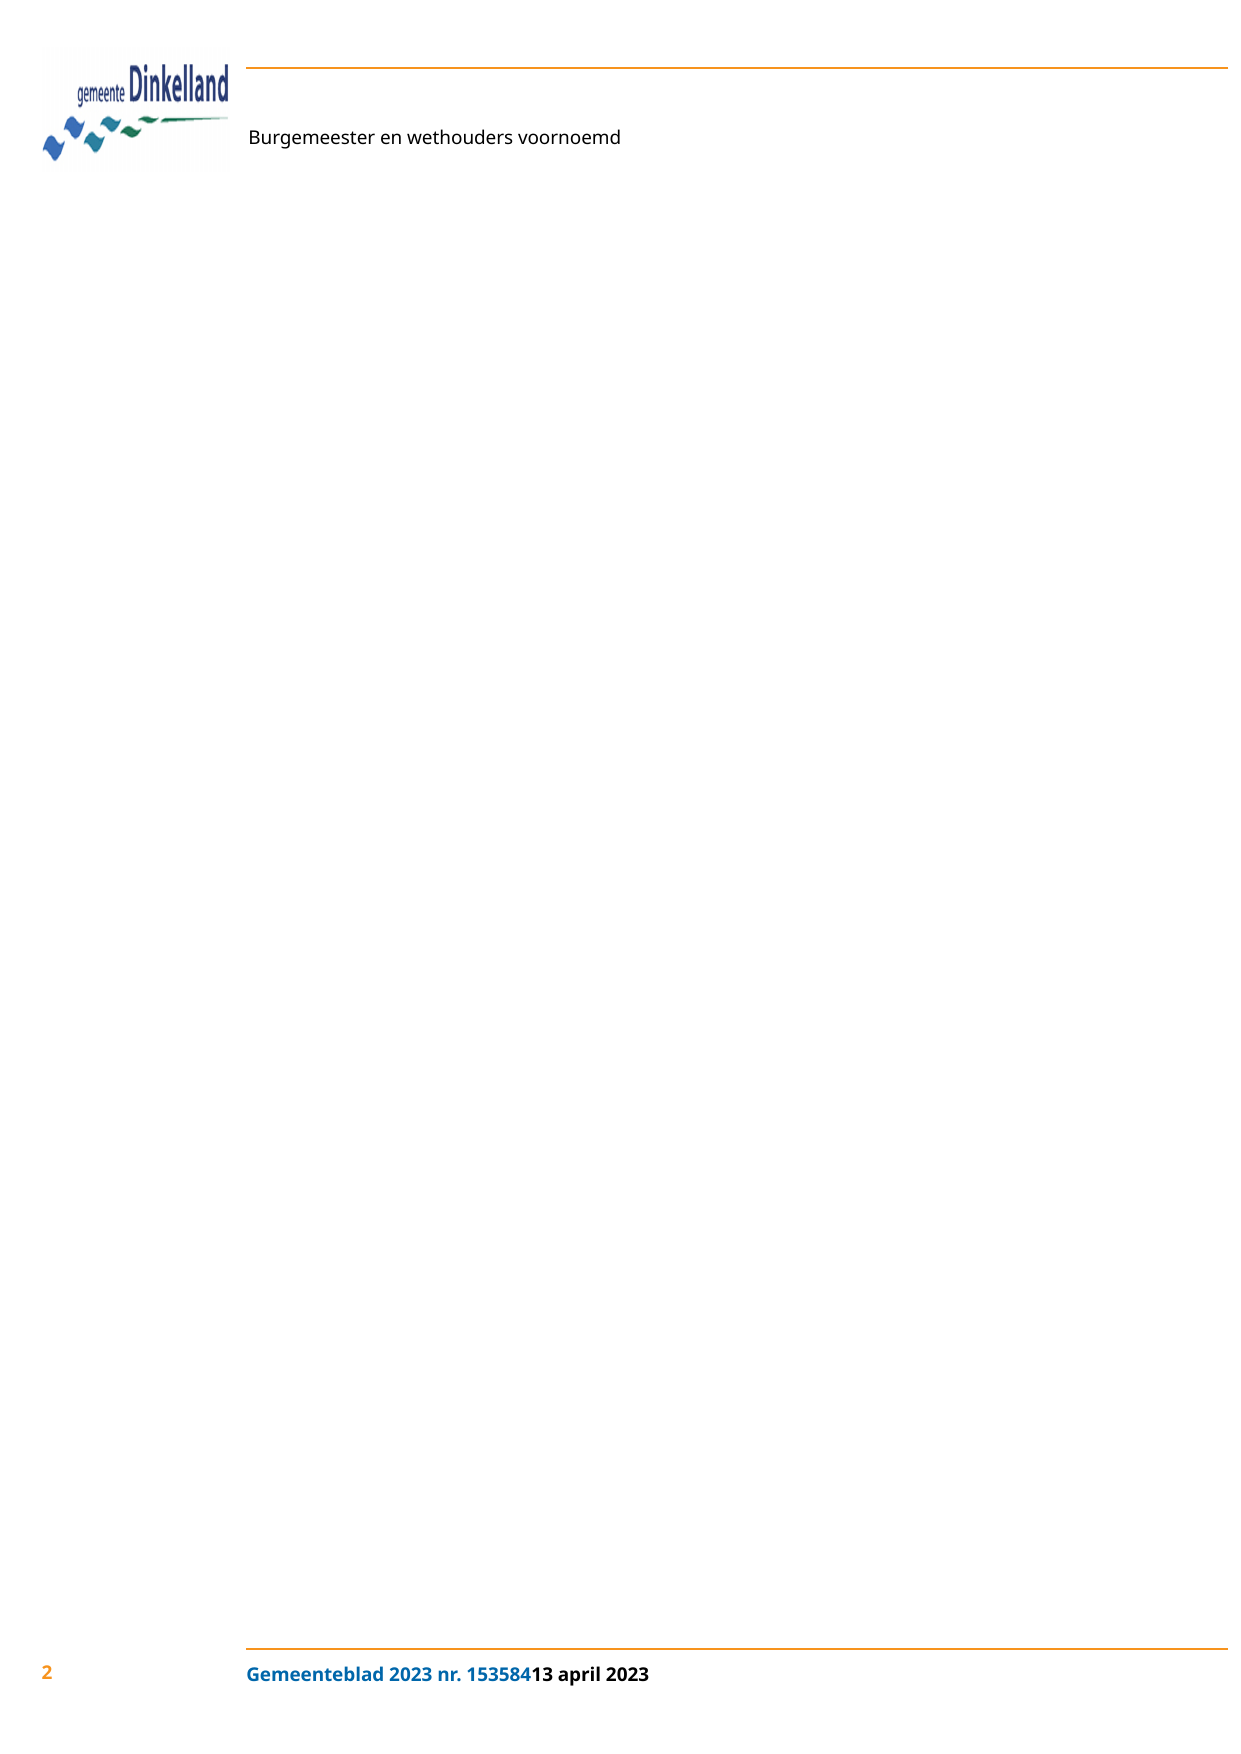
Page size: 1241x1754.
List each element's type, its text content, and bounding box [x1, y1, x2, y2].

picture [41, 47, 231, 172]
text Burgemeester en wethouders voornoemd [248, 124, 1152, 150]
